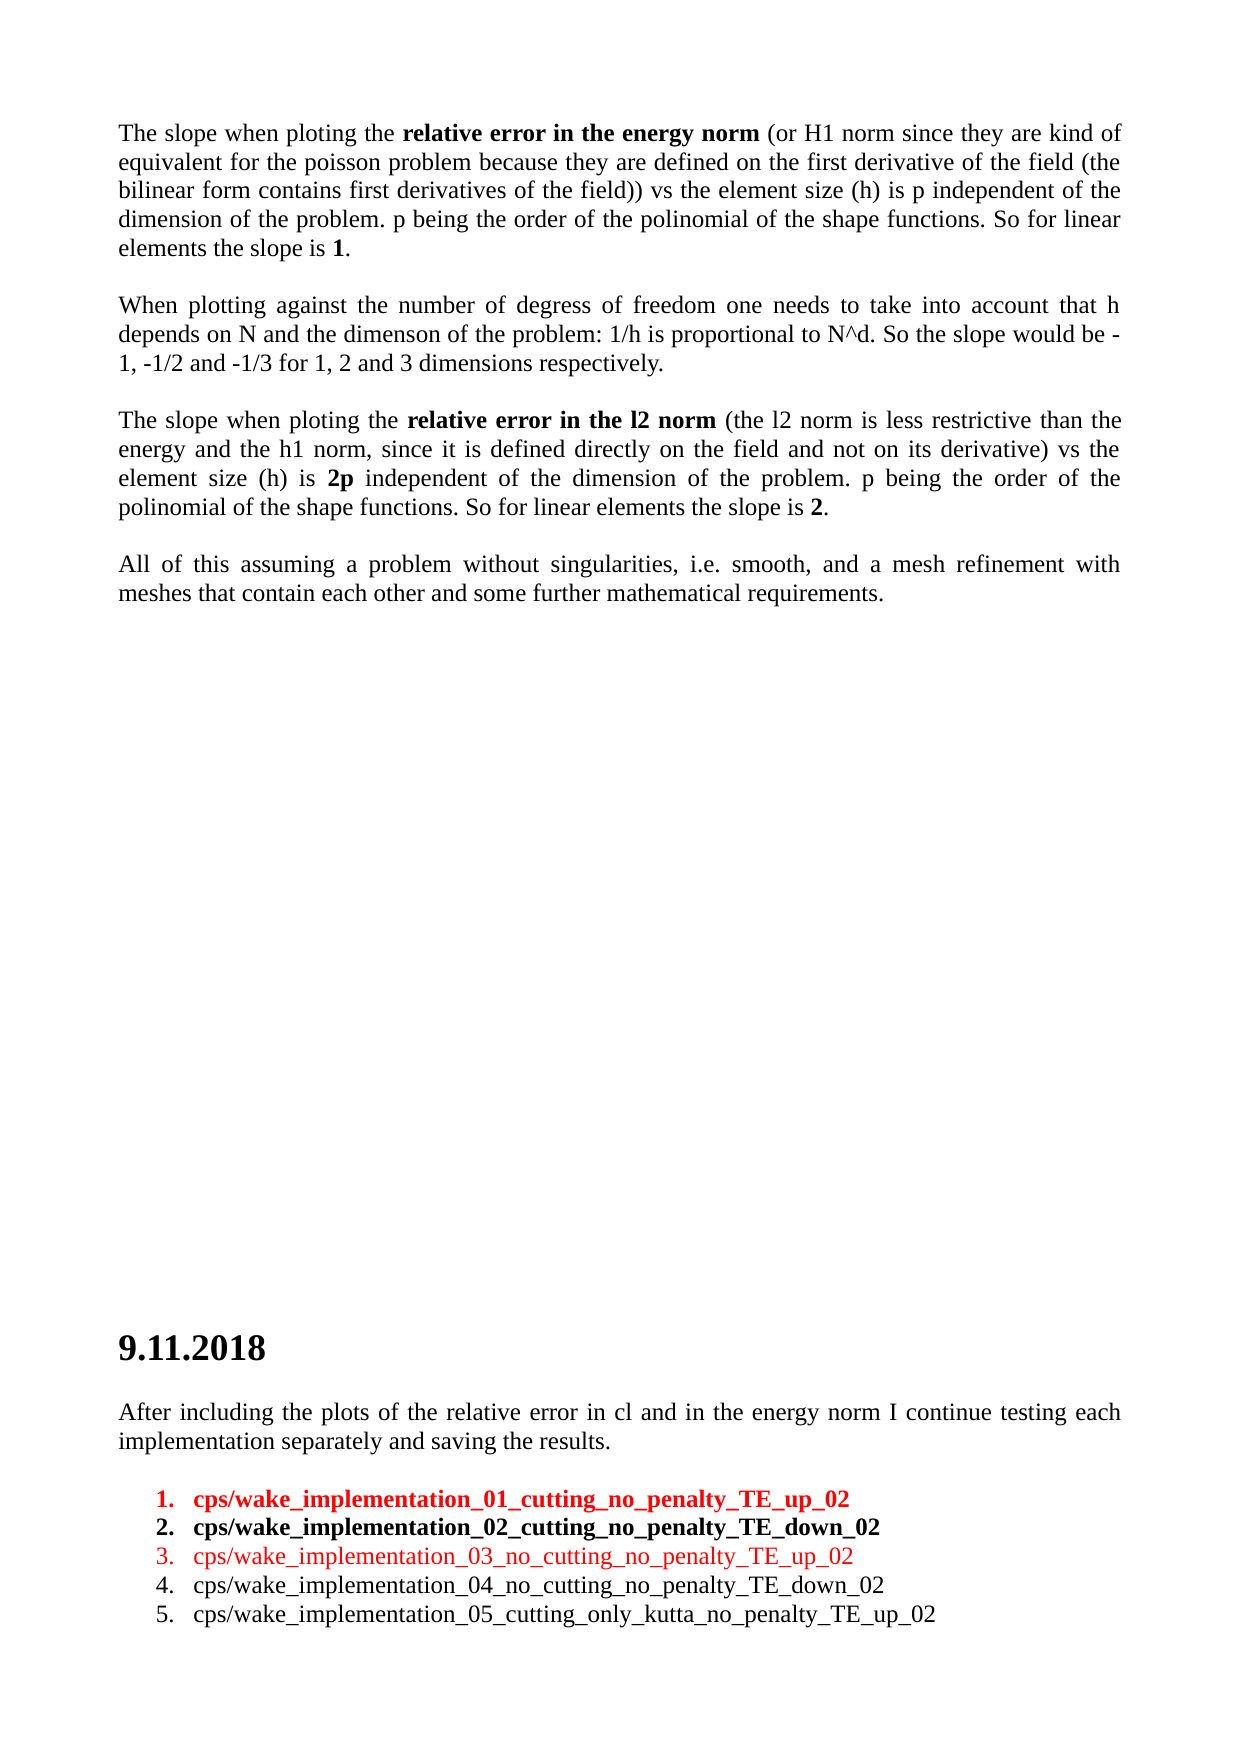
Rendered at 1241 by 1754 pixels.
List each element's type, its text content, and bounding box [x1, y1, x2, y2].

text When plotting against the number of degress of freedom one needs to take into account that h depends on N and the dimenson of the problem: 1/h is proportional to N^d. So the slope would be -1, -1/2 and -1/3 for 1, 2 and 3 dimensions respectively. [118, 291, 1122, 377]
list cps/wake_implementation_01_cutting_no_penalty_TE_up_02 [156, 1484, 1122, 1512]
list cps/wake_implementation_02_cutting_no_penalty_TE_down_02 [156, 1512, 1122, 1541]
text After including the plots of the relative error in cl and in the energy norm I continue testing each implementation separately and saving the results. [118, 1397, 1122, 1455]
list cps/wake_implementation_05_cutting_only_kutta_no_penalty_TE_up_02 [156, 1599, 1122, 1627]
text The slope when ploting the relative error in the l2 norm (the l2 norm is less restrictive than the energy and the h1 norm, since it is defined directly on the field and not on its derivative) vs the element size (h) is 2p independent of the dimension of the problem. p being the order of the polinomial of the shape functions. So for linear elements the slope is 2. [118, 406, 1122, 521]
list cps/wake_implementation_04_no_cutting_no_penalty_TE_down_02 [156, 1570, 1122, 1599]
list cps/wake_implementation_03_no_cutting_no_penalty_TE_up_02 [156, 1541, 1122, 1570]
text All of this assuming a problem without singularities, i.e. smooth, and a mesh refinement with meshes that contain each other and some further mathematical requirements. [118, 549, 1122, 607]
text The slope when ploting the relative error in the energy norm (or H1 norm since they are kind of equivalent for the poisson problem because they are defined on the first derivative of the field (the bilinear form contains first derivatives of the field)) vs the element size (h) is p independent of the dimension of the problem. p being the order of the polinomial of the shape functions. So for linear elements the slope is 1. [118, 118, 1122, 262]
text 9.11.2018 [118, 1326, 1122, 1369]
